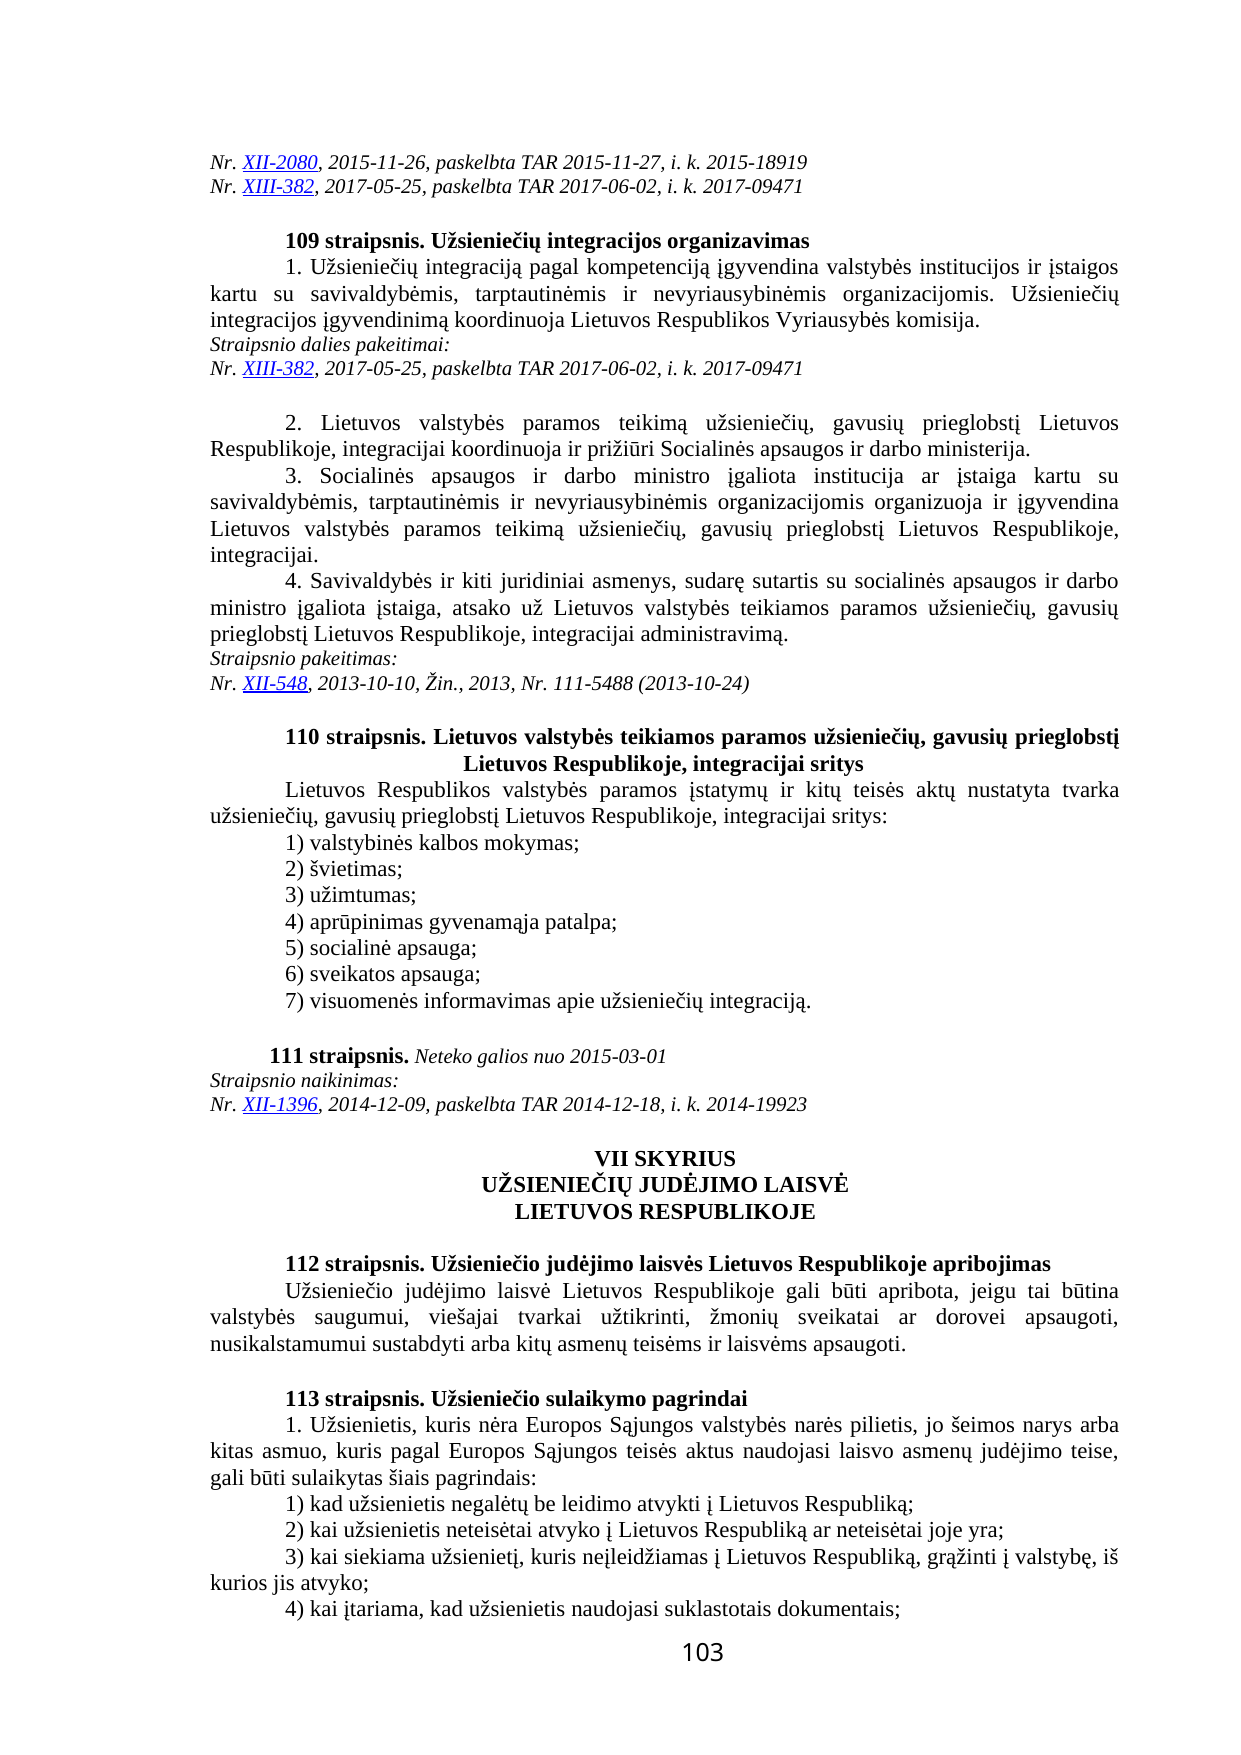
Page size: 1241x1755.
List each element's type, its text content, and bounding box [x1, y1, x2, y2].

text VII SKYRIUS [210, 1145, 1120, 1171]
text 3) kai siekiama užsienietį, kuris neįleidžiamas į Lietuvos Respubliką, grąžinti į valstybę, iš kurios jis atvyko; [210, 1543, 1120, 1596]
text 2) švietimas; [210, 855, 1120, 881]
text Nr. XII-548, 2013-10-10, Žin., 2013, Nr. 111-5488 (2013-10-24) [210, 670, 1120, 694]
text UŽSIENIEČIŲ JUDĖJIMO LAISVĖ [210, 1171, 1120, 1198]
text 2) kai užsienietis neteisėtai atvyko į Lietuvos Respubliką ar neteisėtai joje yra; [210, 1516, 1120, 1543]
text 4. Savivaldybės ir kiti juridiniai asmenys, sudarę sutartis su socialinės apsaugos ir darbo ministro įgaliota įstaiga, atsako už Lietuvos valstybės teikiamos paramos užsieniečių, gavusių prieglobstį Lietuvos Respublikoje, integracijai administravimą. [210, 567, 1120, 646]
text 5) socialinė apsauga; [210, 934, 1120, 960]
text 1. Užsienietis, kuris nėra Europos Sąjungos valstybės narės pilietis, jo šeimos narys arba kitas asmuo, kuris pagal Europos Sąjungos teisės aktus naudojasi laisvo asmenų judėjimo teise, gali būti sulaikytas šiais pagrindais: [210, 1411, 1120, 1490]
text 110 straipsnis. Lietuvos valstybės teikiamos paramos užsieniečių, gavusių prieglobstį Lietuvos Respublikoje, integracijai sritys [285, 723, 1120, 776]
text Straipsnio naikinimas: [210, 1068, 1120, 1092]
text 3. Socialinės apsaugos ir darbo ministro įgaliota institucija ar įstaiga kartu su savivaldybėmis, tarptautinėmis ir nevyriausybinėmis organizacijomis organizuoja ir įgyvendina Lietuvos valstybės paramos teikimą užsieniečių, gavusių prieglobstį Lietuvos Respublikoje, integracijai. [210, 462, 1120, 567]
text 112 straipsnis. Užsieniečio judėjimo laisvės Lietuvos Respublikoje apribojimas [285, 1251, 1120, 1277]
text LIETUVOS RESPUBLIKOJE [210, 1198, 1120, 1224]
text 109 straipsnis. Užsieniečių integracijos organizavimas [210, 227, 1120, 253]
text Užsieniečio judėjimo laisvė Lietuvos Respublikoje gali būti apribota, jeigu tai būtina valstybės saugumui, viešajai tvarkai užtikrinti, žmonių sveikatai ar dorovei apsaugoti, nusikalstamumui sustabdyti arba kitų asmenų teisėms ir laisvėms apsaugoti. [210, 1277, 1120, 1356]
text 1) valstybinės kalbos mokymas; [210, 829, 1120, 855]
text 4) aprūpinimas gyvenamąja patalpa; [210, 908, 1120, 934]
text 113 straipsnis. Užsieniečio sulaikymo pagrindai [210, 1385, 1120, 1411]
text 6) sveikatos apsauga; [210, 960, 1120, 987]
text 1) kad užsienietis negalėtų be leidimo atvykti į Lietuvos Respubliką; [210, 1490, 1120, 1516]
text 4) kai įtariama, kad užsienietis naudojasi suklastotais dokumentais; [210, 1596, 1120, 1622]
text 3) užimtumas; [210, 881, 1120, 908]
text Straipsnio dalies pakeitimai: [210, 332, 1120, 356]
text 1. Užsieniečių integraciją pagal kompetenciją įgyvendina valstybės institucijos ir įstaigos kartu su savivaldybėmis, tarptautinėmis ir nevyriausybinėmis organizacijomis. Užsieniečių integracijos įgyvendinimą koordinuoja Lietuvos Respublikos Vyriausybės komisija. [210, 253, 1120, 332]
text 7) visuomenės informavimas apie užsieniečių integraciją. [210, 987, 1120, 1013]
text 2. Lietuvos valstybės paramos teikimą užsieniečių, gavusių prieglobstį Lietuvos Respublikoje, integracijai koordinuoja ir prižiūri Socialinės apsaugos ir darbo ministerija. [210, 409, 1120, 462]
text 111 straipsnis. Neteko galios nuo 2015-03-01 [210, 1042, 1120, 1068]
text Nr. XII-2080, 2015-11-26, paskelbta TAR 2015-11-27, i. k. 2015-18919 [210, 150, 1120, 174]
text Lietuvos Respublikos valstybės paramos įstatymų ir kitų teisės aktų nustatyta tvarka užsieniečių, gavusių prieglobstį Lietuvos Respublikoje, integracijai sritys: [210, 776, 1120, 829]
text Nr. XIII-382, 2017-05-25, paskelbta TAR 2017-06-02, i. k. 2017-09471 [210, 174, 1120, 198]
text Straipsnio pakeitimas: [210, 646, 1120, 670]
text Nr. XII-1396, 2014-12-09, paskelbta TAR 2014-12-18, i. k. 2014-19923 [210, 1092, 1120, 1116]
text Nr. XIII-382, 2017-05-25, paskelbta TAR 2017-06-02, i. k. 2017-09471 [210, 356, 1120, 380]
